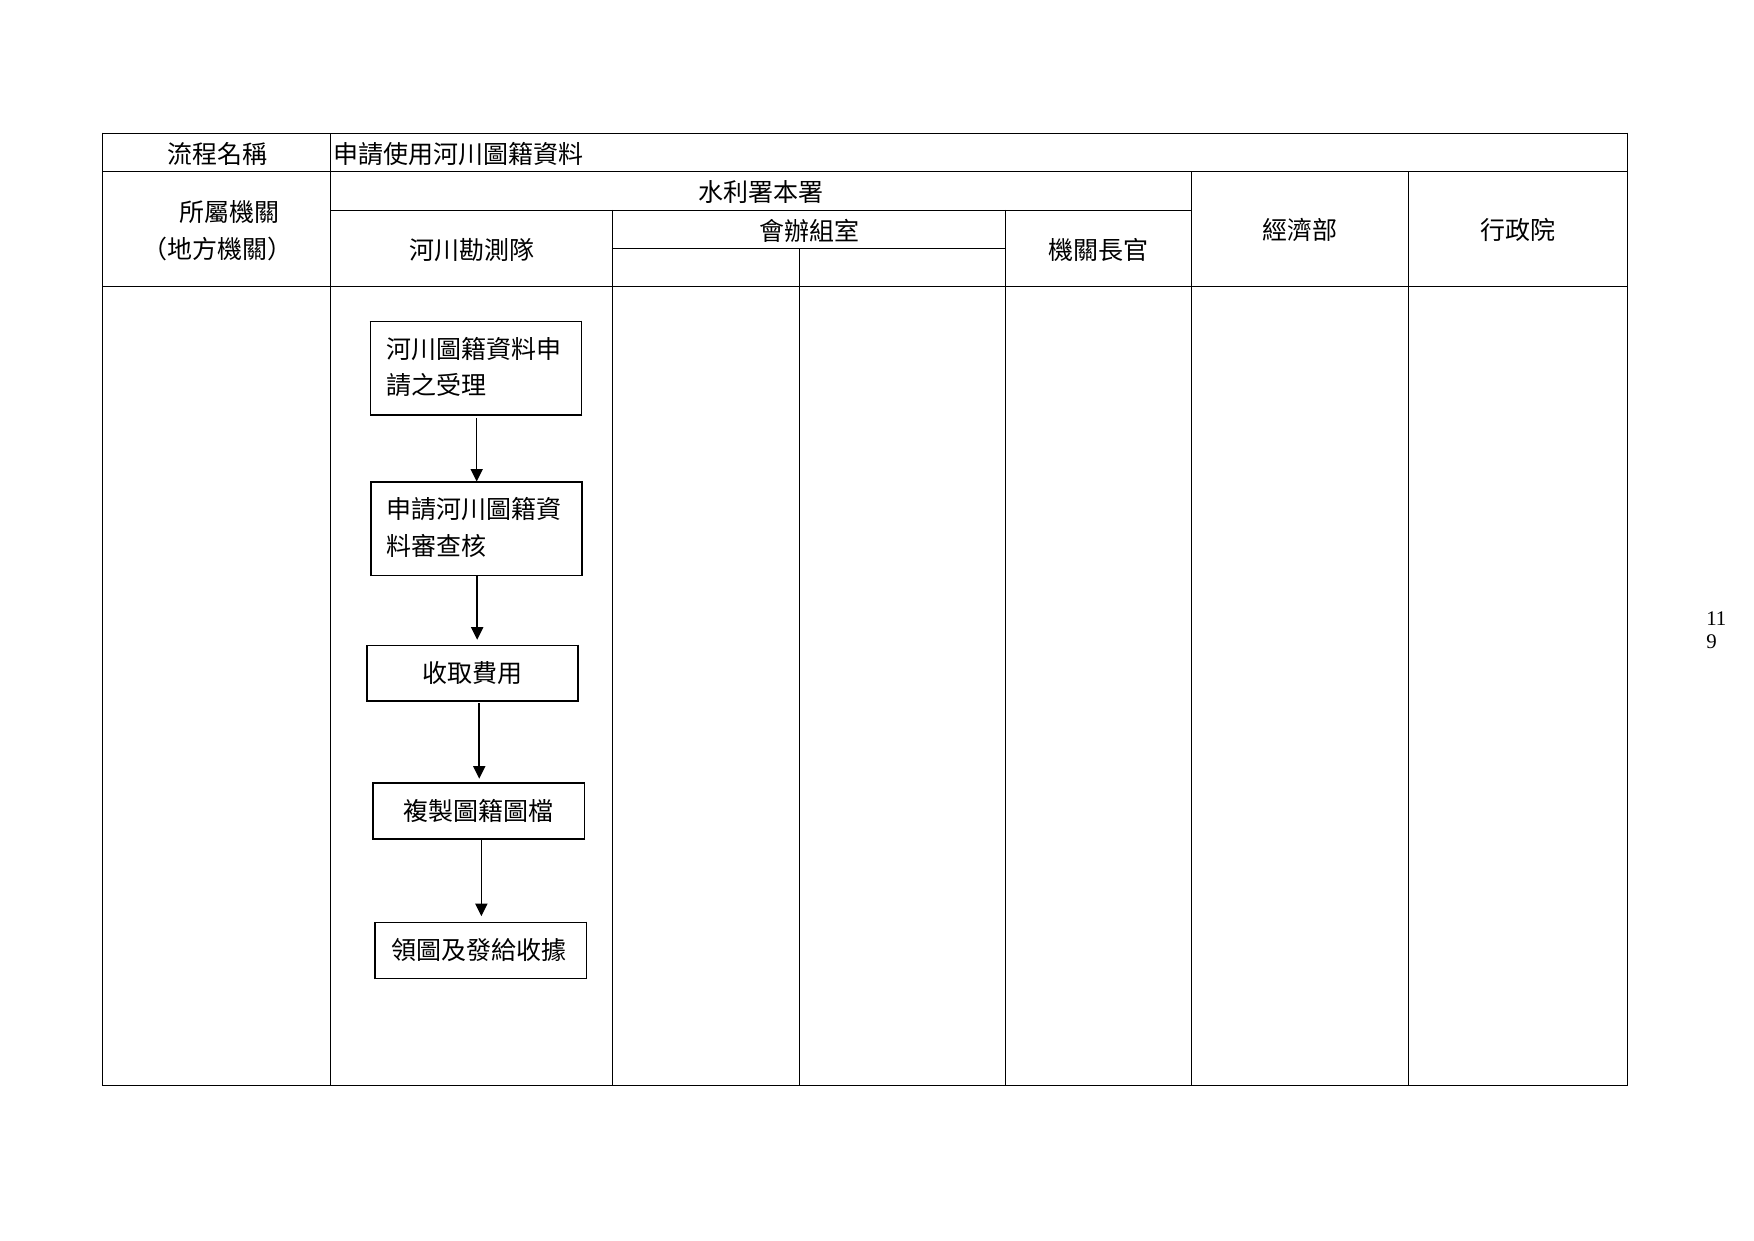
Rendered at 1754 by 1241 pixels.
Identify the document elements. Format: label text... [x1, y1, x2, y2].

table_cell [1192, 287, 1408, 1085]
table_header 流程名稱 [103, 134, 330, 171]
table_cell [800, 287, 1005, 1085]
table_cell [331, 287, 612, 1085]
table_cell [613, 249, 799, 286]
table_cell 所屬機關 （地方機關） [103, 172, 330, 286]
table_header 申請使用河川圖籍資料 [331, 134, 1627, 171]
table_cell [103, 287, 330, 1085]
table_cell [1006, 287, 1191, 1085]
table_cell [1409, 287, 1627, 1085]
table_cell [800, 249, 1005, 286]
table_cell 行政院 [1409, 172, 1627, 286]
table_cell 河川勘測隊 [331, 211, 612, 286]
table_cell 會辦組室 [613, 211, 1005, 248]
table_cell 機關長官 [1006, 211, 1191, 286]
table_cell 水利署本署 [331, 172, 1191, 210]
table_cell [613, 287, 799, 1085]
table_cell 經濟部 [1192, 172, 1408, 286]
